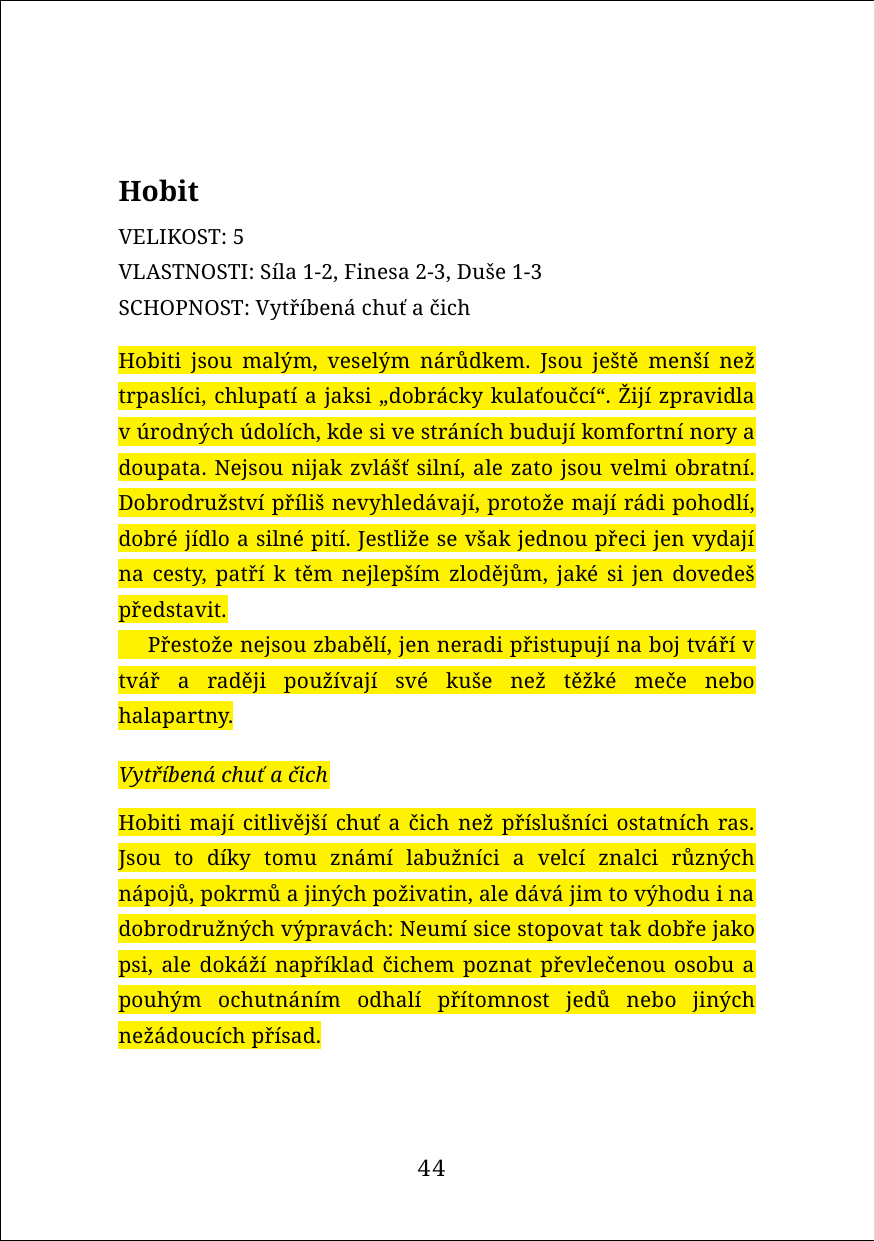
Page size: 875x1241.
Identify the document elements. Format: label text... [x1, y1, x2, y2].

text Hobiti mají citlivější chuť a čich než příslušníci ostatních ras. Jsou to díky tomu známí labužníci a velcí znalci různých nápojů, pokrmů a jiných poživatin, ale dává jim to výhodu i na dobrodružných výpravách: Neumí sice stopovat tak dobře jako psi, ale dokáží například čichem poznat převlečenou osobu a pouhým ochutnáním odhalí přítomnost jedů nebo jiných nežádoucích přísad. [118, 808, 756, 1049]
text VELIKOST: 5 VLASTNOSTI: Síla 1-2, Finesa 2-3, Duše 1-3 SCHOPNOST: Vytříbená chuť a čich [118, 222, 756, 321]
text Vytříbená chuť a čich [118, 761, 756, 789]
subtitle Hobit [118, 172, 756, 210]
text Hobiti jsou malým, veselým nárůdkem. Jsou ještě menší než trpaslíci, chlupatí a jaksi „dobrácky kulaťoučcí“. Žijí zpravidla v úrodných údolích, kde si ve stráních budují komfortní nory a doupata. Nejsou nijak zvlášť silní, ale zato jsou velmi obratní. Dobrodružství příliš nevyhledávají, protože mají rádi pohodlí, dobré jídlo a silné pití. Jestliže se však jednou přeci jen vydají na cesty, patří k těm nejlepším zlodějům, jaké si jen dovedeš představit. Přestože nejsou zbabělí, jen neradi přistupují na boj tváří v tvář a raději používají své kuše než těžké meče nebo halapartny. [118, 346, 756, 730]
